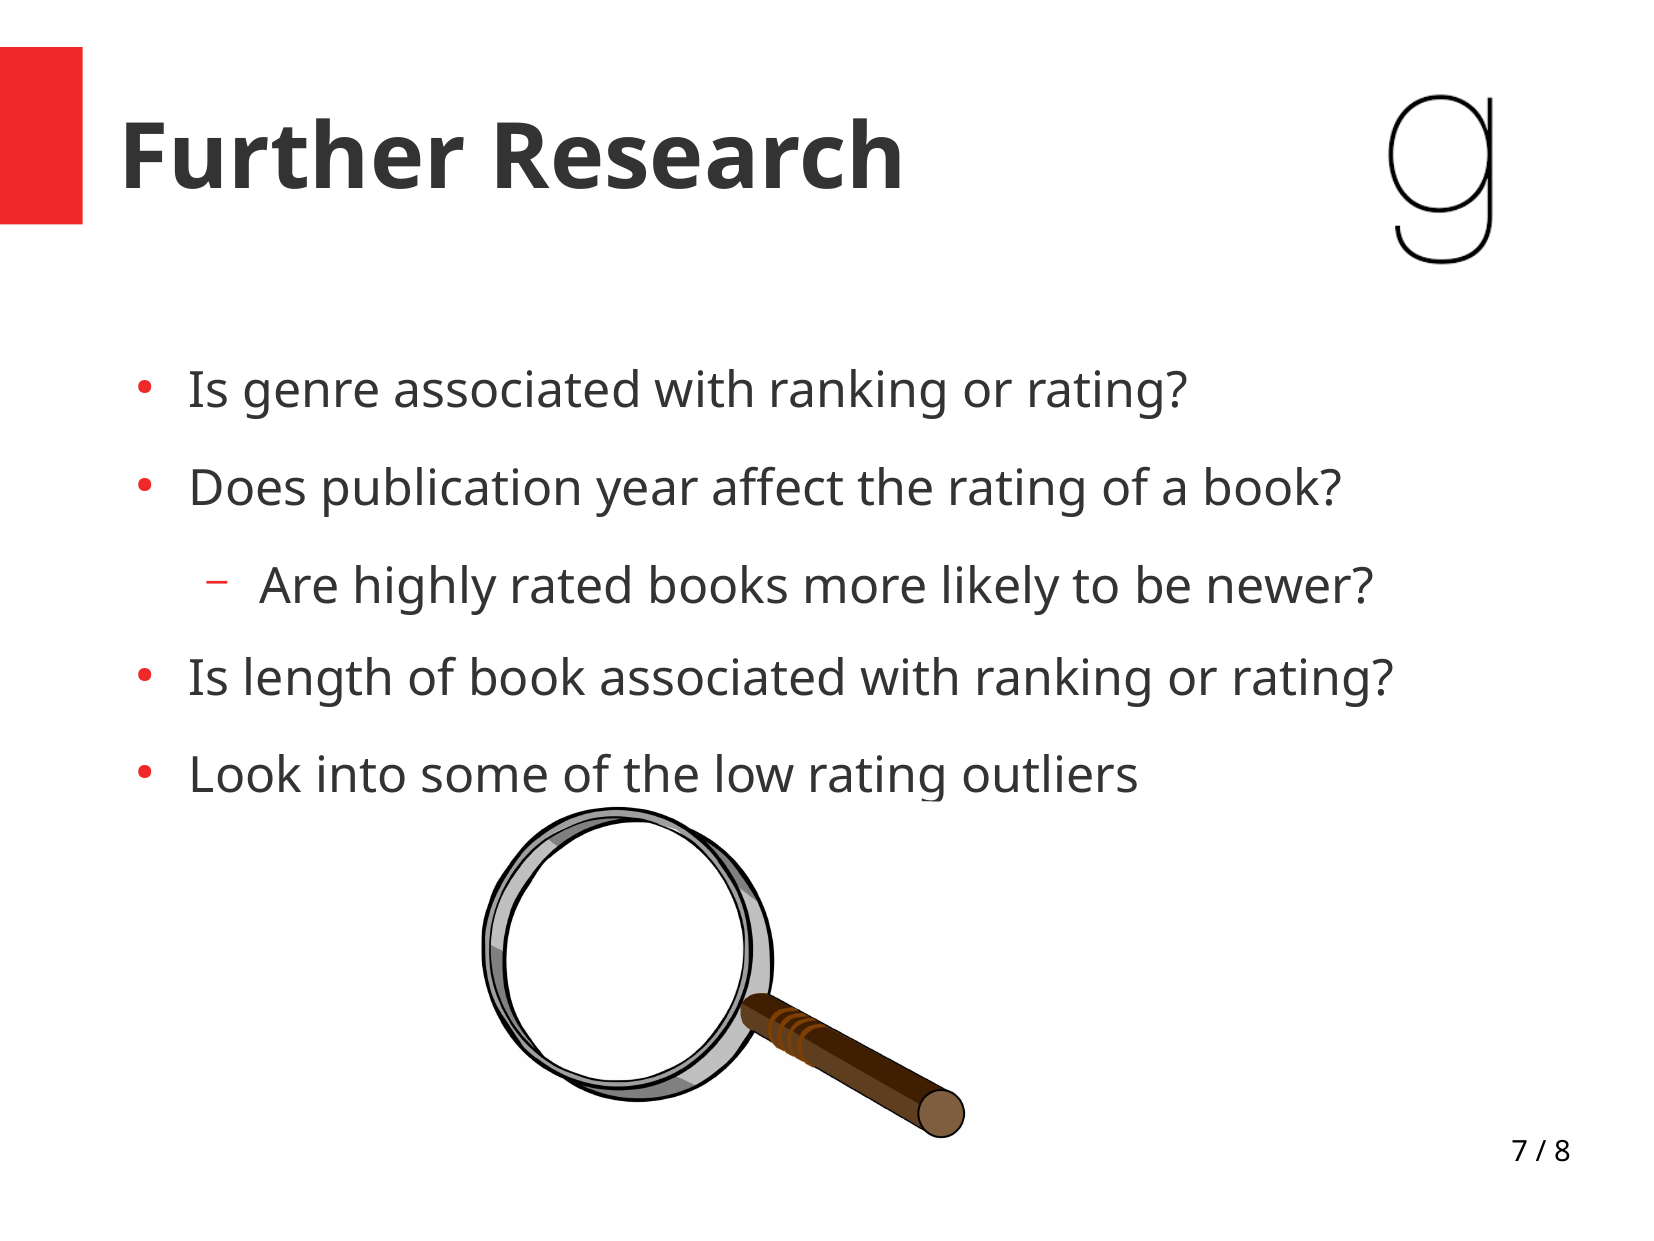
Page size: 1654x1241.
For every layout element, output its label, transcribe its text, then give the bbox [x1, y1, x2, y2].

picture [480, 799, 976, 1148]
title Further Research [118, 49, 1305, 257]
picture [1305, 44, 1576, 316]
list Is genre associated with ranking or rating? Does publication year affect the rating of a book? Are highly rated books more likely to be newer? Is length of book associated with ranking or rating? Look into some of the low rating outliers [118, 354, 1536, 1074]
